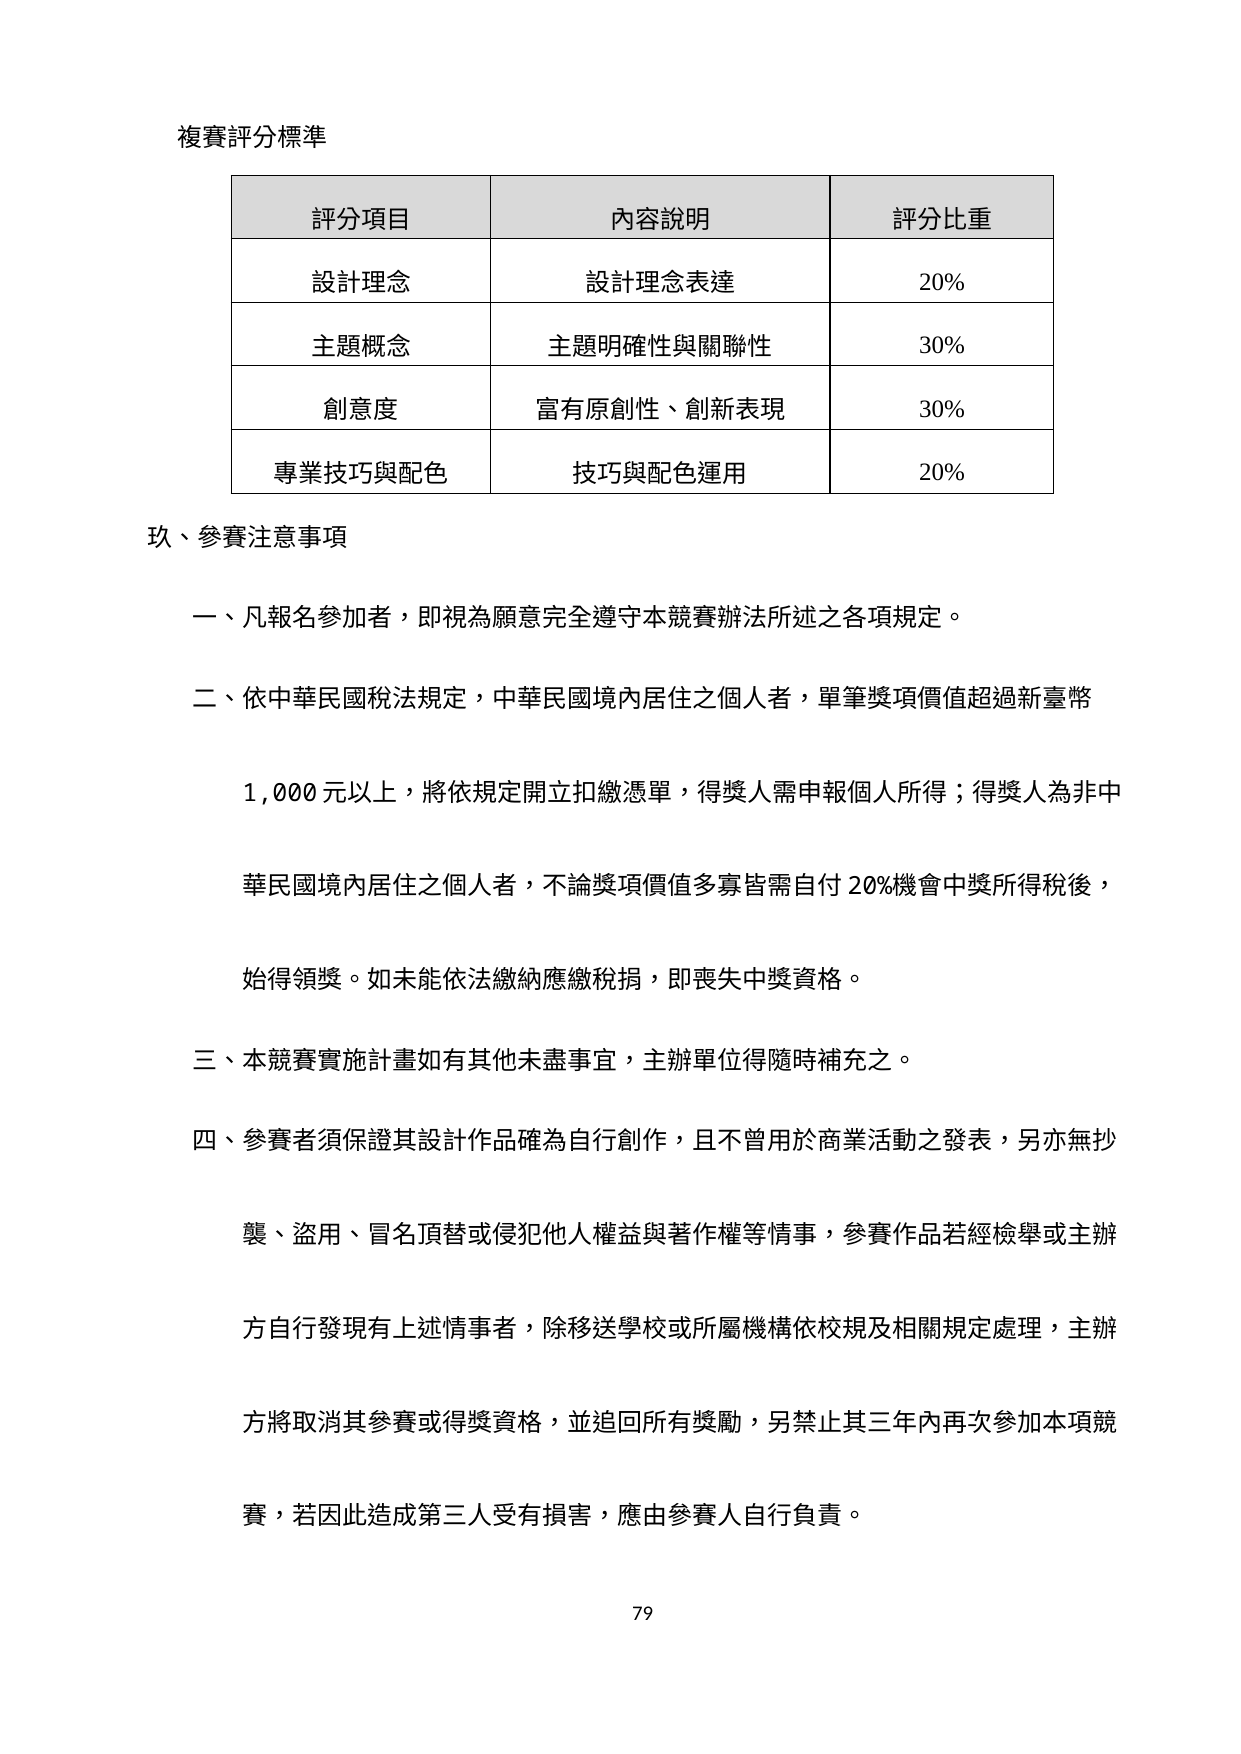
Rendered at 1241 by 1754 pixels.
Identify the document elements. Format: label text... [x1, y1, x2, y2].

table_cell 創意度 [232, 366, 490, 429]
table_cell 富有原創性、創新表現 [491, 366, 829, 429]
table_cell 30% [831, 366, 1053, 429]
table_cell 專業技巧與配色 [232, 430, 490, 492]
text 四、參賽者須保證其設計作品確為自行創作，且不曾用於商業活動之發表，另亦無抄襲、盜用、冒名頂替或侵犯他人權益與著作權等情事，參賽作品若經檢舉或主辦方自行發現有上述情事者，除移送學校或所屬機構依校規及相關規定處理，主辦方將取消其參賽或得獎資格，並追回所有獎勵，另禁止其三年內再次參加本項競賽，若因此造成第三人受有損害，應由參賽人自行負責。 [192, 1097, 1137, 1535]
table_cell 技巧與配色運用 [491, 430, 829, 492]
table_cell 主題明確性與關聯性 [491, 303, 829, 365]
table_cell 20% [831, 239, 1053, 302]
text 複賽評分標準 [148, 94, 1137, 157]
text 玖、參賽注意事項 [148, 493, 1137, 556]
table_cell 主題概念 [232, 303, 490, 365]
text 二、依中華民國稅法規定，中華民國境內居住之個人者，單筆獎項價值超過新臺幣1,000元以上，將依規定開立扣繳憑單，得獎人需申報個人所得；得獎人為非中華民國境內居住之個人者，不論獎項價值多寡皆需自付20%機會中獎所得稅後，始得領獎。如未能依法繳納應繳稅捐，即喪失中獎資格。 [192, 655, 1137, 998]
table_cell 20% [831, 430, 1053, 492]
table_cell 設計理念表達 [491, 239, 829, 302]
text 一、凡報名參加者，即視為願意完全遵守本競賽辦法所述之各項規定。 [192, 574, 1137, 637]
table_header 評分項目 [232, 176, 490, 238]
table_header 內容說明 [491, 176, 829, 238]
table_cell 設計理念 [232, 239, 490, 302]
text 三、本競賽實施計畫如有其他未盡事宜，主辦單位得隨時補充之。 [192, 1017, 1137, 1079]
table_header 評分比重 [831, 176, 1053, 238]
table_cell 30% [831, 303, 1053, 365]
